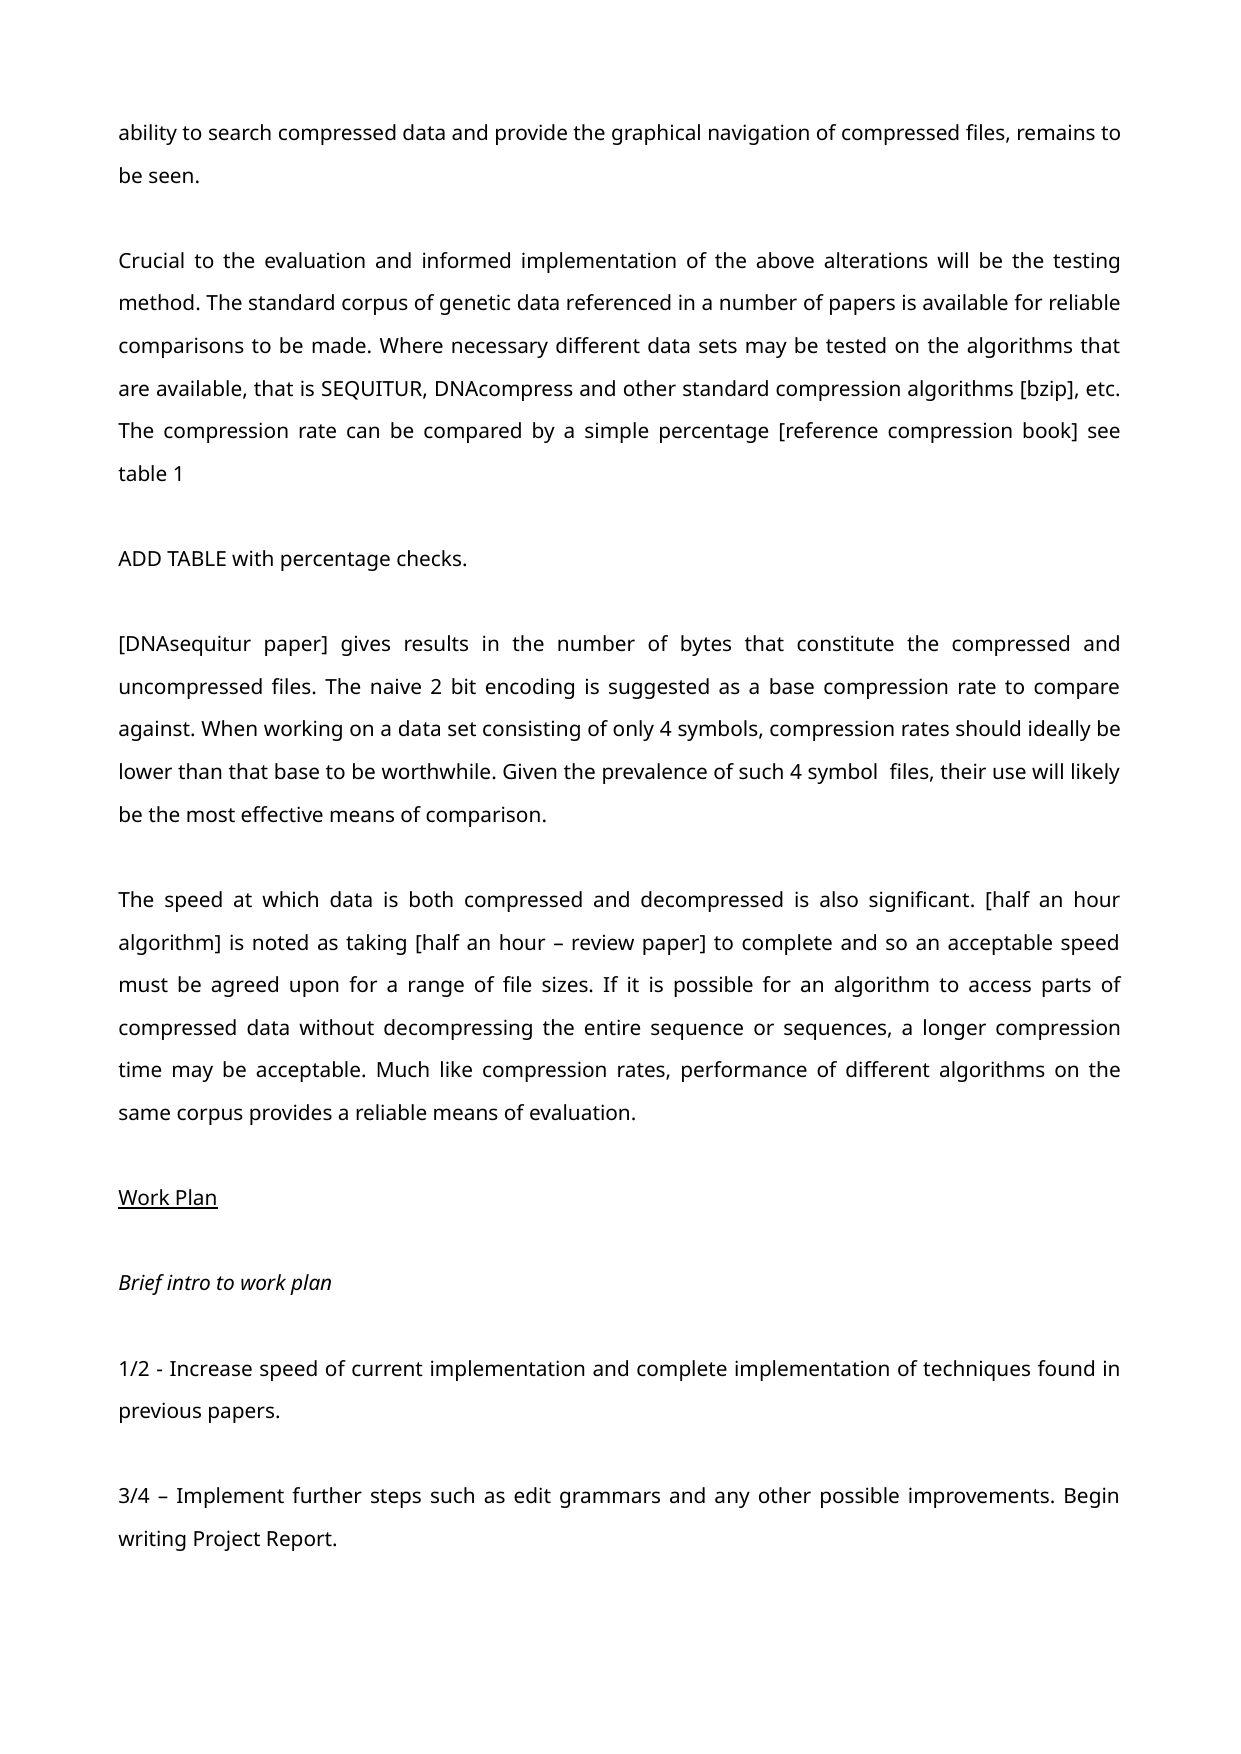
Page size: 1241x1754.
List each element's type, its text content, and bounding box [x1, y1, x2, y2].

text ADD TABLE with percentage checks. [118, 544, 1122, 573]
text Crucial to the evaluation and informed implementation of the above alterations will be the testing method. The standard corpus of genetic data referenced in a number of papers is available for reliable comparisons to be made. Where necessary different data sets may be tested on the algorithms that are available, that is SEQUITUR, DNAcompress and other standard compression algorithms [bzip], etc. The compression rate can be compared by a simple percentage [reference compression book] see table 1 [118, 246, 1122, 487]
text ability to search compressed data and provide the graphical navigation of compressed files, remains to be seen. [118, 118, 1122, 189]
text Work Plan [118, 1183, 1122, 1212]
text [DNAsequitur paper] gives results in the number of bytes that constitute the compressed and uncompressed files. The naive 2 bit encoding is suggested as a base compression rate to compare against. When working on a data set consisting of only 4 symbols, compression rates should ideally be lower than that base to be worthwhile. Given the prevalence of such 4 symbol files, their use will likely be the most effective means of comparison. [118, 629, 1122, 828]
text 3/4 – Implement further steps such as edit grammars and any other possible improvements. Begin writing Project Report. [118, 1481, 1122, 1552]
text 1/2 - Increase speed of current implementation and complete implementation of techniques found in previous papers. [118, 1354, 1122, 1425]
text The speed at which data is both compressed and decompressed is also significant. [half an hour algorithm] is noted as taking [half an hour – review paper] to complete and so an acceptable speed must be agreed upon for a range of file sizes. If it is possible for an algorithm to access parts of compressed data without decompressing the entire sequence or sequences, a longer compression time may be acceptable. Much like compression rates, performance of different algorithms on the same corpus provides a reliable means of evaluation. [118, 885, 1122, 1126]
text Brief intro to work plan [118, 1268, 1122, 1297]
